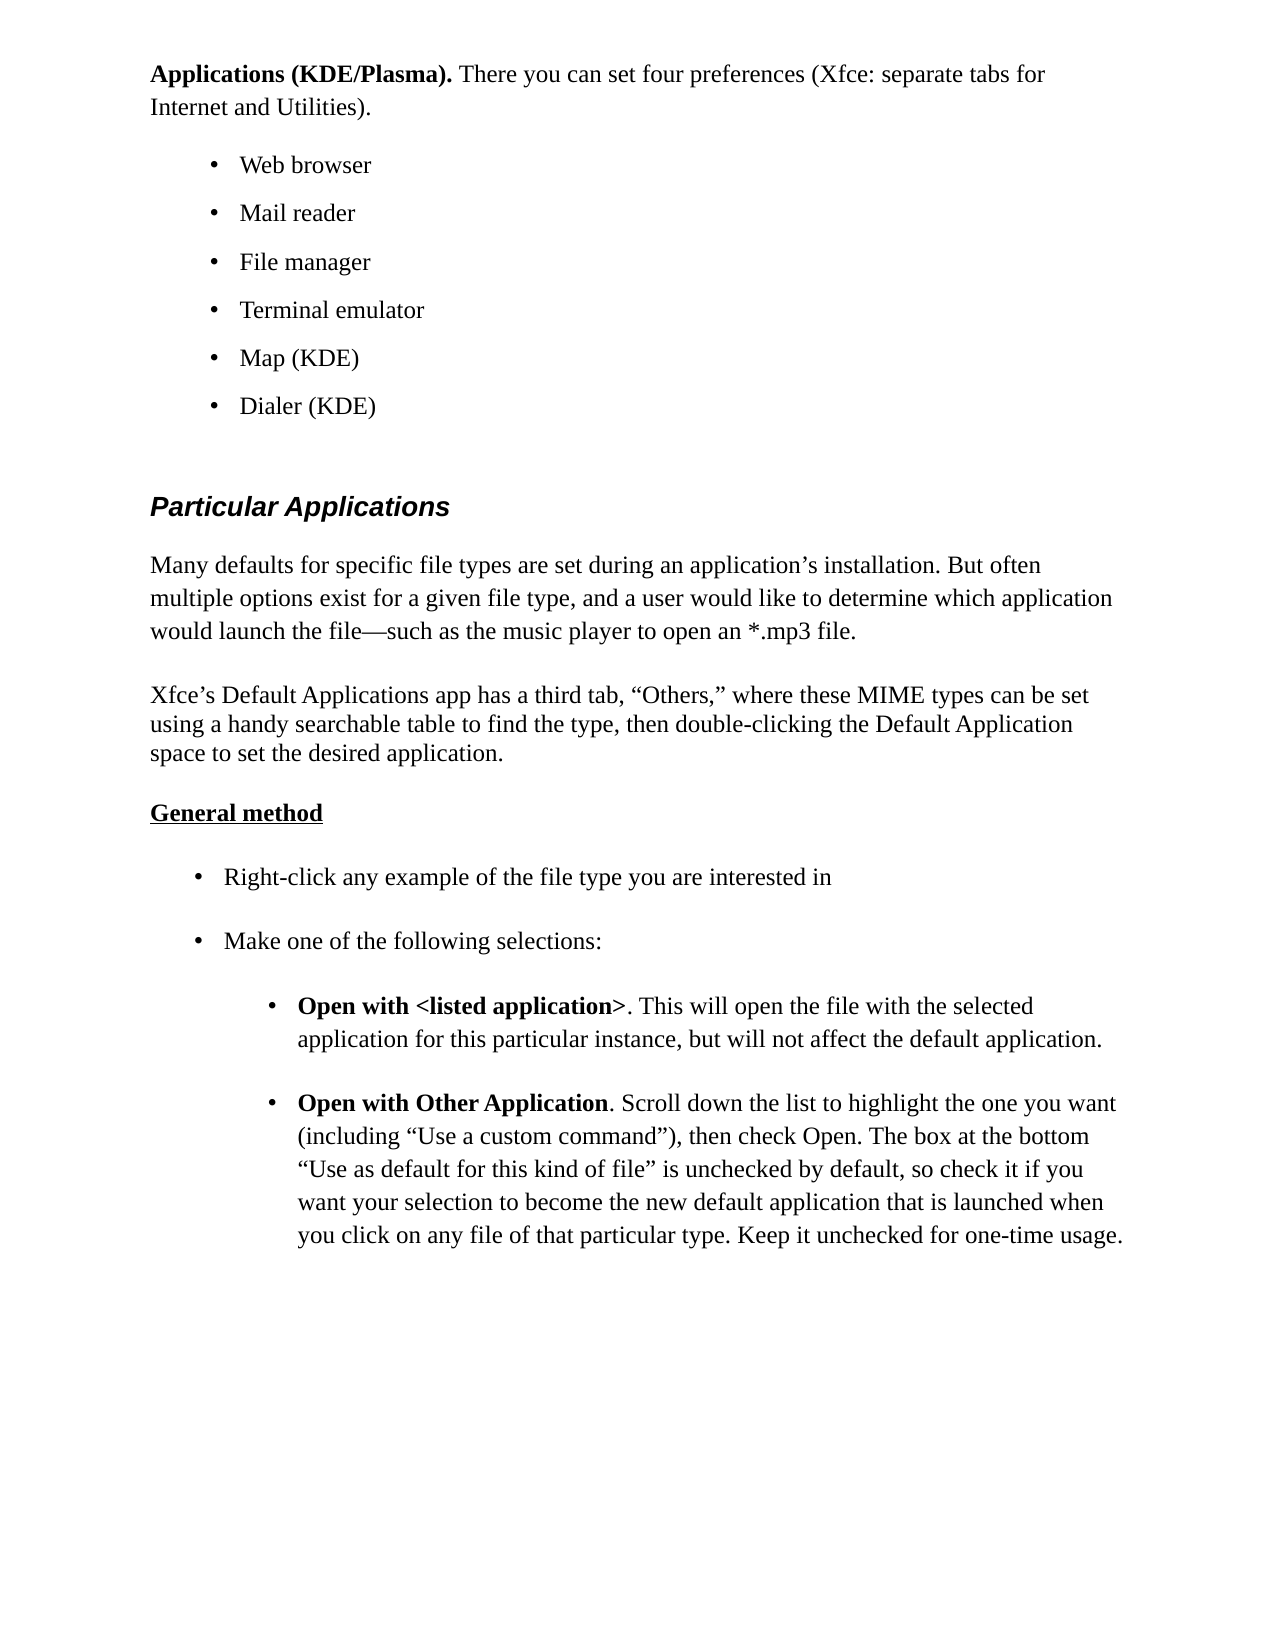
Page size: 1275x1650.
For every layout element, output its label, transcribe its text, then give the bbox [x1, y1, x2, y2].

text Applications (KDE/Plasma). There you can set four preferences (Xfce: separate tabs for Internet and Utilities). [150, 59, 1125, 121]
list Dialer (KDE) [210, 391, 1109, 420]
list Open with <listed application>. This will open the file with the selected application for this particular instance, but will not affect the default application. [268, 991, 1125, 1052]
text Many defaults for specific file types are set during an application’s installation. But often multiple options exist for a given file type, and a user would like to determine which application would launch the file—such as the music player to open an *.mp3 file. [150, 550, 1125, 645]
list Make one of the following selections: [194, 926, 1125, 955]
list Right-click any example of the file type you are interested in [194, 862, 1125, 891]
list Web browser [210, 150, 1109, 179]
list Open with Other Application. Scroll down the list to highlight the one you want (including “Use a custom command”), then check Open. The box at the bottom “Use as default for this kind of file” is unchecked by default, so check it if you want your selection to become the new default application that is launched when you click on any file of that particular type. Keep it unchecked for one-time usage. [268, 1088, 1125, 1249]
text General method [150, 798, 1125, 827]
text Xfce’s Default Applications app has a third tab, “Others,” where these MIME types can be set using a handy searchable table to find the type, then double-clicking the Default Application space to set the desired application. [150, 680, 1125, 767]
list Map (KDE) [210, 343, 1109, 372]
list Terminal emulator [210, 295, 1109, 323]
list File manager [210, 247, 1109, 275]
subtitle Particular Applications [150, 490, 1125, 522]
list Mail reader [210, 198, 1109, 227]
